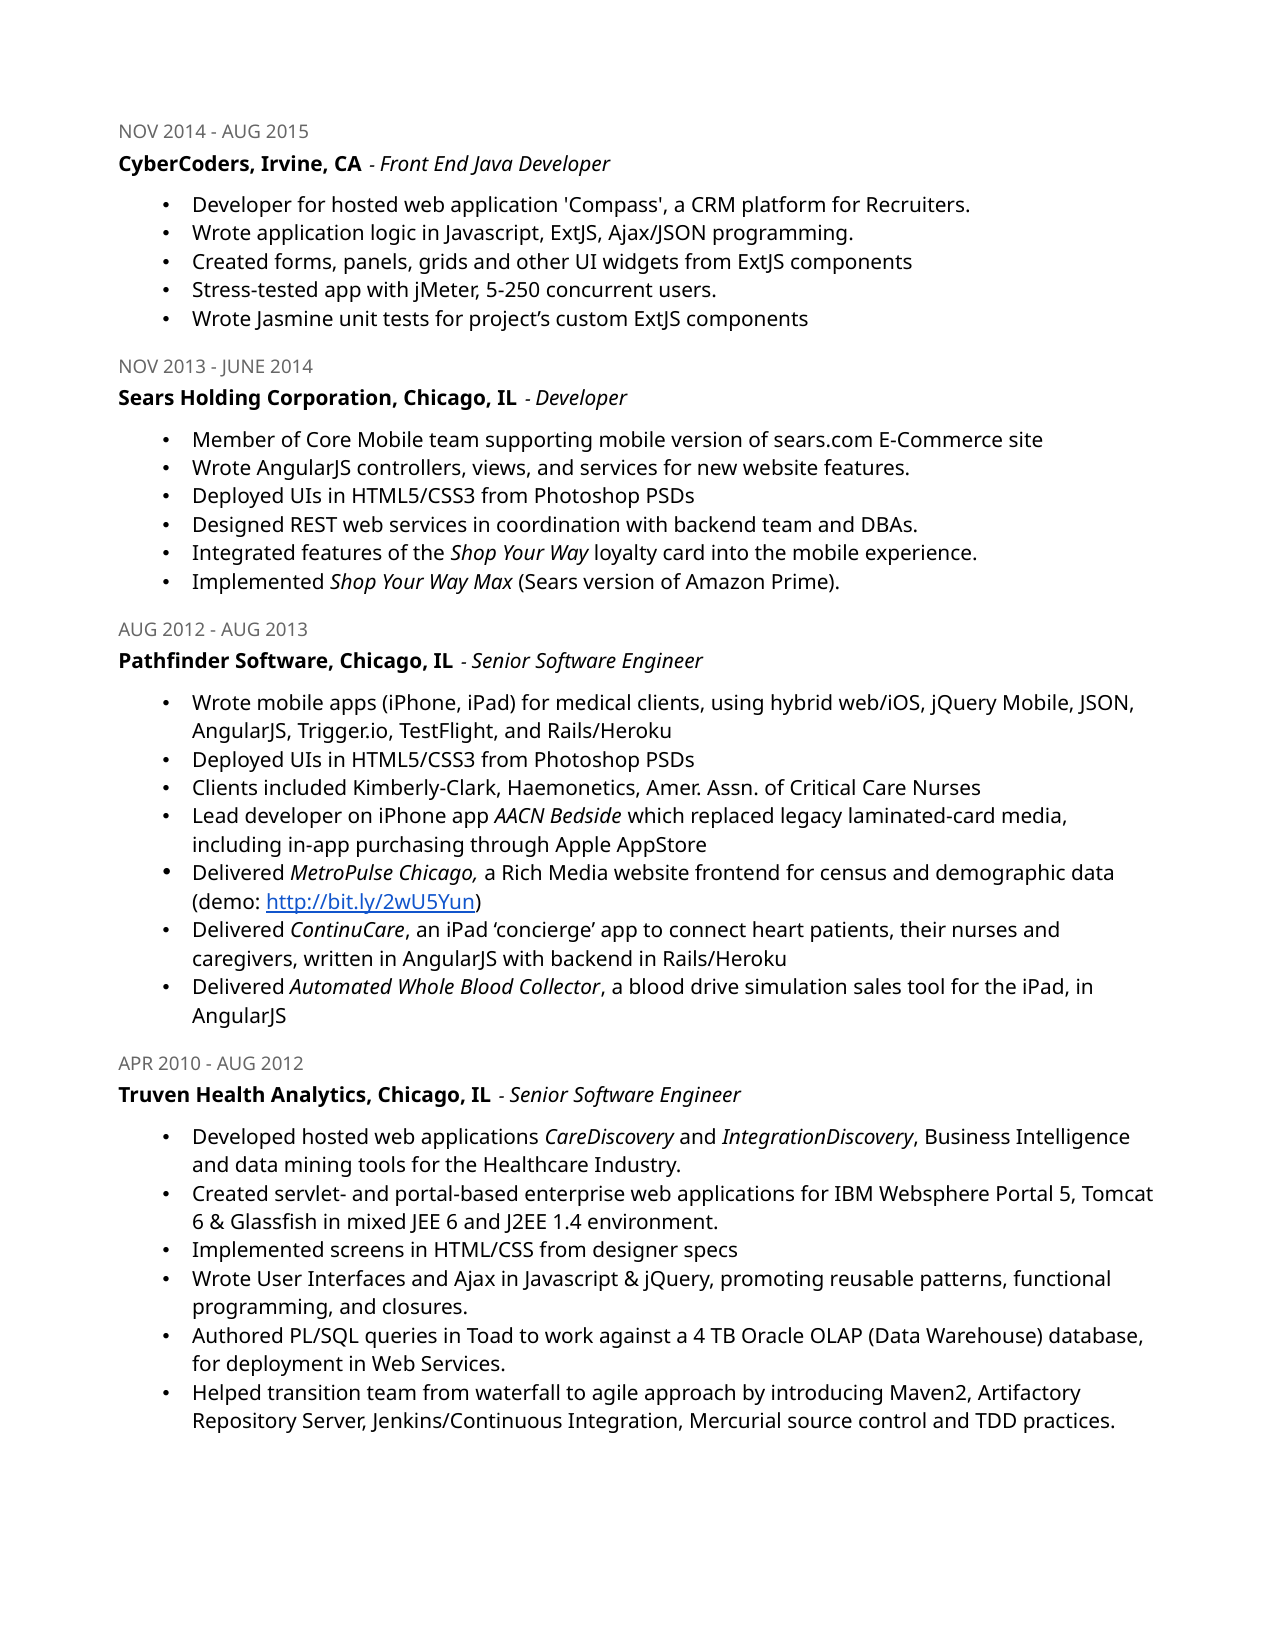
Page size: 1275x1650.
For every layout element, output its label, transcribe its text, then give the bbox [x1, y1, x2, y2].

list Created forms, panels, grids and other UI widgets from ExtJS components [162, 247, 1157, 275]
subtitle Sears Holding Corporation, Chicago, IL - Developer [118, 378, 1157, 412]
list Member of Core Mobile team supporting mobile version of sears.com E-Commerce site [162, 425, 1157, 453]
list Clients included Kimberly-Clark, Haemonetics, Amer. Assn. of Critical Care Nurses [162, 773, 1157, 802]
list Implemented screens in HTML/CSS from designer specs [162, 1236, 1157, 1264]
list Wrote Jasmine unit tests for project’s custom ExtJS components [162, 304, 1157, 332]
list Deployed UIs in HTML5/CSS3 from Photoshop PSDs [162, 745, 1157, 773]
list Integrated features of the Shop Your Way loyalty card into the mobile experience. [162, 538, 1157, 567]
list Wrote AngularJS controllers, views, and services for new website features. [162, 453, 1157, 482]
list Deployed UIs in HTML5/CSS3 from Photoshop PSDs [162, 482, 1157, 510]
list Stress-tested app with jMeter, 5-250 concurrent users. [162, 275, 1157, 304]
list Delivered ContinuCare, an iPad ‘concierge’ app to connect heart patients, their nurses and caregivers, written in AngularJS with backend in Rails/Heroku [162, 915, 1157, 972]
list Wrote mobile apps (iPhone, iPad) for medical clients, using hybrid web/iOS, jQuery Mobile, JSON, AngularJS, Trigger.io, TestFlight, and Rails/Heroku [162, 688, 1157, 745]
list Delivered Automated Whole Blood Collector, a blood drive simulation sales tool for the iPad, in AngularJS [162, 972, 1157, 1029]
list Developed hosted web applications CareDiscovery and IntegrationDiscovery, Business Intelligence and data mining tools for the Healthcare Industry. [162, 1122, 1157, 1179]
list Implemented Shop Your Way Max (Sears version of Amazon Prime). [162, 567, 1157, 595]
list Authored PL/SQL queries in Toad to work against a 4 TB Oracle OLAP (Data Warehouse) database, for deployment in Web Services. [162, 1321, 1157, 1378]
list Wrote User Interfaces and Ajax in Javascript & jQuery, promoting reusable patterns, functional programming, and closures. [162, 1264, 1157, 1321]
list Designed REST web services in coordination with backend team and DBAs. [162, 510, 1157, 538]
subtitle Pathfinder Software, Chicago, IL - Senior Software Engineer [118, 642, 1157, 675]
subtitle NOV 2014 - AUG 2015 [118, 118, 1157, 144]
subtitle APR 2010 - AUG 2012 [118, 1050, 1157, 1076]
list Lead developer on iPhone app AACN Bedside which replaced legacy laminated-card media, including in-app purchasing through Apple AppStore [162, 802, 1157, 858]
subtitle Truven Health Analytics, Chicago, IL - Senior Software Engineer [118, 1076, 1157, 1109]
subtitle AUG 2012 - AUG 2013 [118, 616, 1157, 642]
subtitle NOV 2013 - JUNE 2014 [118, 353, 1157, 378]
list Helped transition team from waterfall to agile approach by introducing Maven2, Artifactory Repository Server, Jenkins/Continuous Integration, Mercurial source control and TDD practices. [162, 1378, 1157, 1434]
list Developer for hosted web application 'Compass', a CRM platform for Recruiters. [162, 190, 1157, 218]
list Created servlet- and portal-based enterprise web applications for IBM Websphere Portal 5, Tomcat 6 & Glassfish in mixed JEE 6 and J2EE 1.4 environment. [162, 1179, 1157, 1236]
subtitle CyberCoders, Irvine, CA - Front End Java Developer [118, 144, 1157, 177]
list Wrote application logic in Javascript, ExtJS, Ajax/JSON programming. [162, 218, 1157, 247]
list Delivered MetroPulse Chicago, a Rich Media website frontend for census and demographic data (demo: http://bit.ly/2wU5Yun) [162, 858, 1157, 915]
